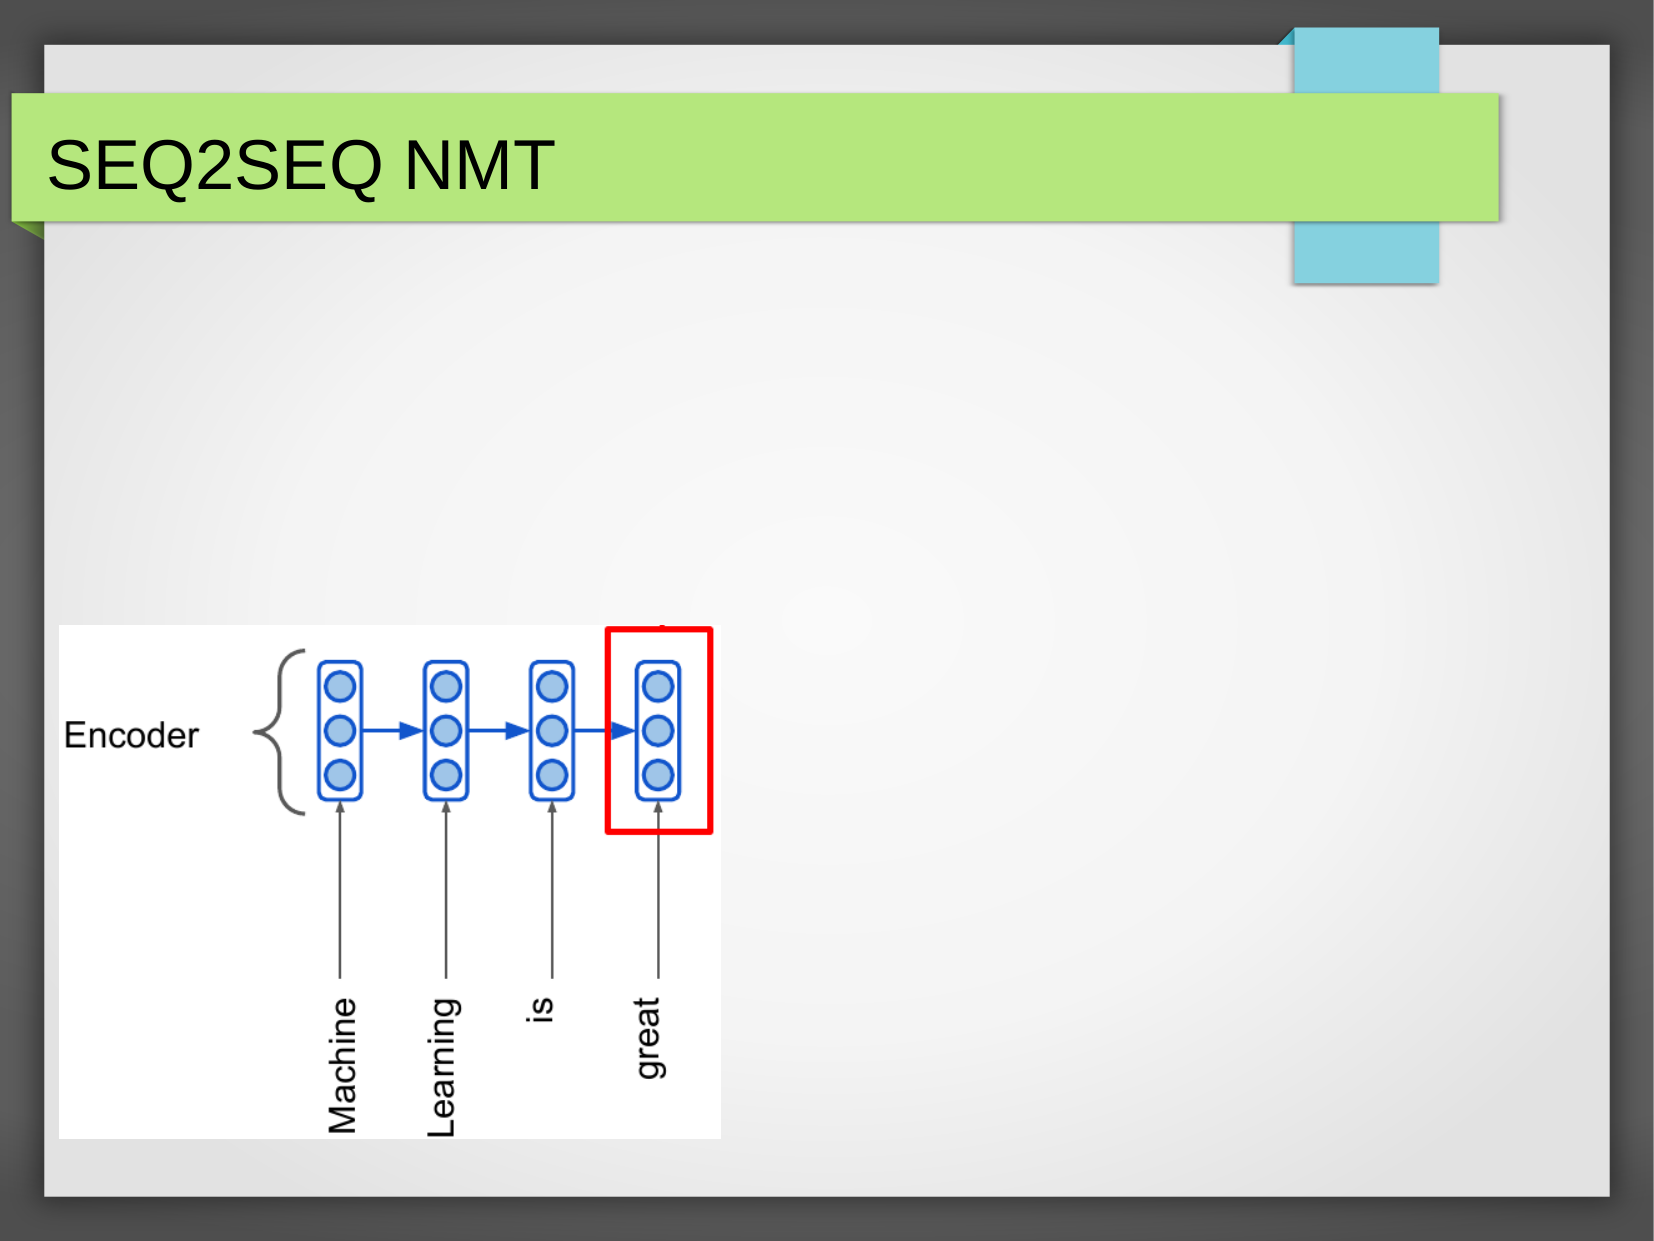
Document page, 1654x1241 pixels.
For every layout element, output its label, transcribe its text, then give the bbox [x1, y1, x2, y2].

title SEQ2SEQ NMT [46, 125, 969, 205]
picture [0, 0, 1654, 1241]
